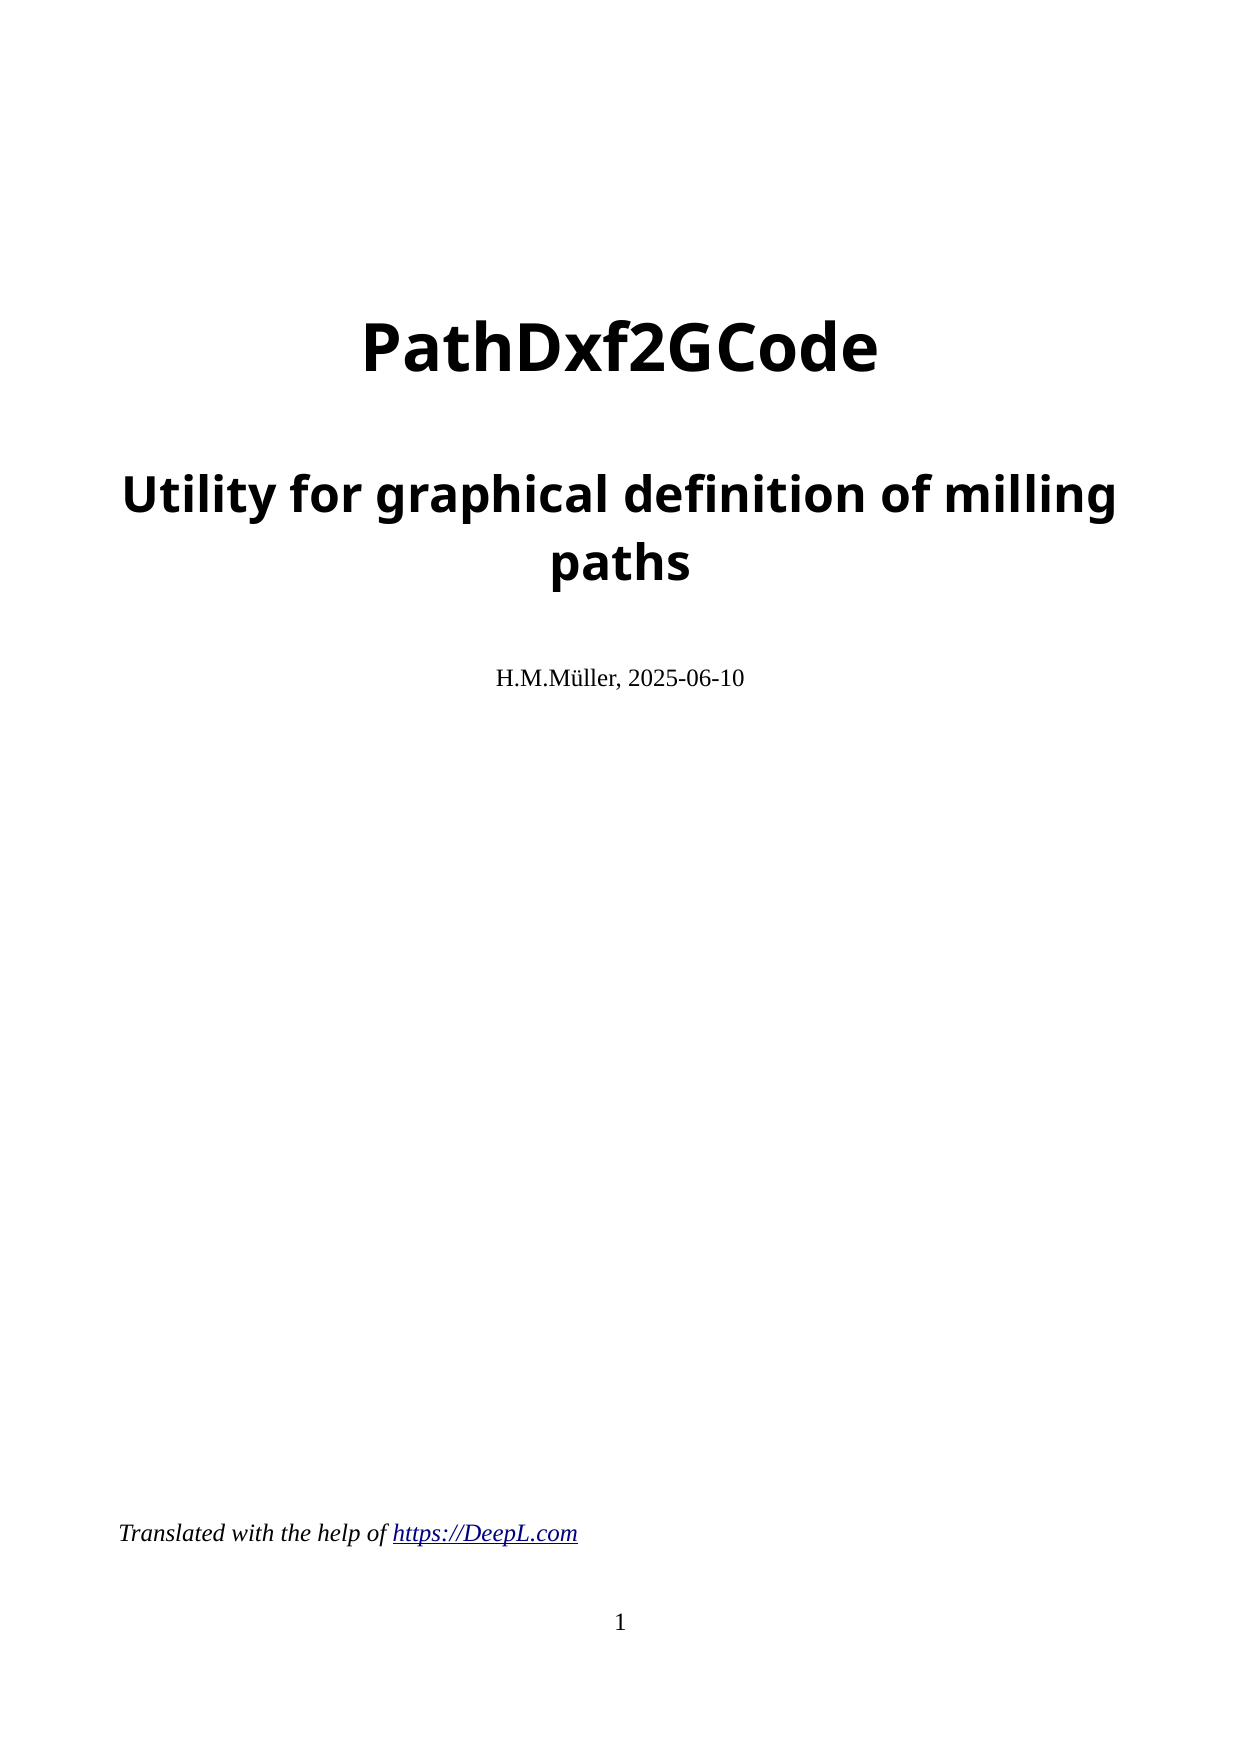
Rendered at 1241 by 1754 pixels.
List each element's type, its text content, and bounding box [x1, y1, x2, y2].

text H.M.Müller, 2025-06-10 [118, 663, 1122, 692]
text Utility for graphical definition of milling paths [118, 459, 1122, 595]
text PathDxf2GCode [118, 300, 1122, 391]
text Translated with the help of https://DeepL.com [118, 1518, 1122, 1547]
